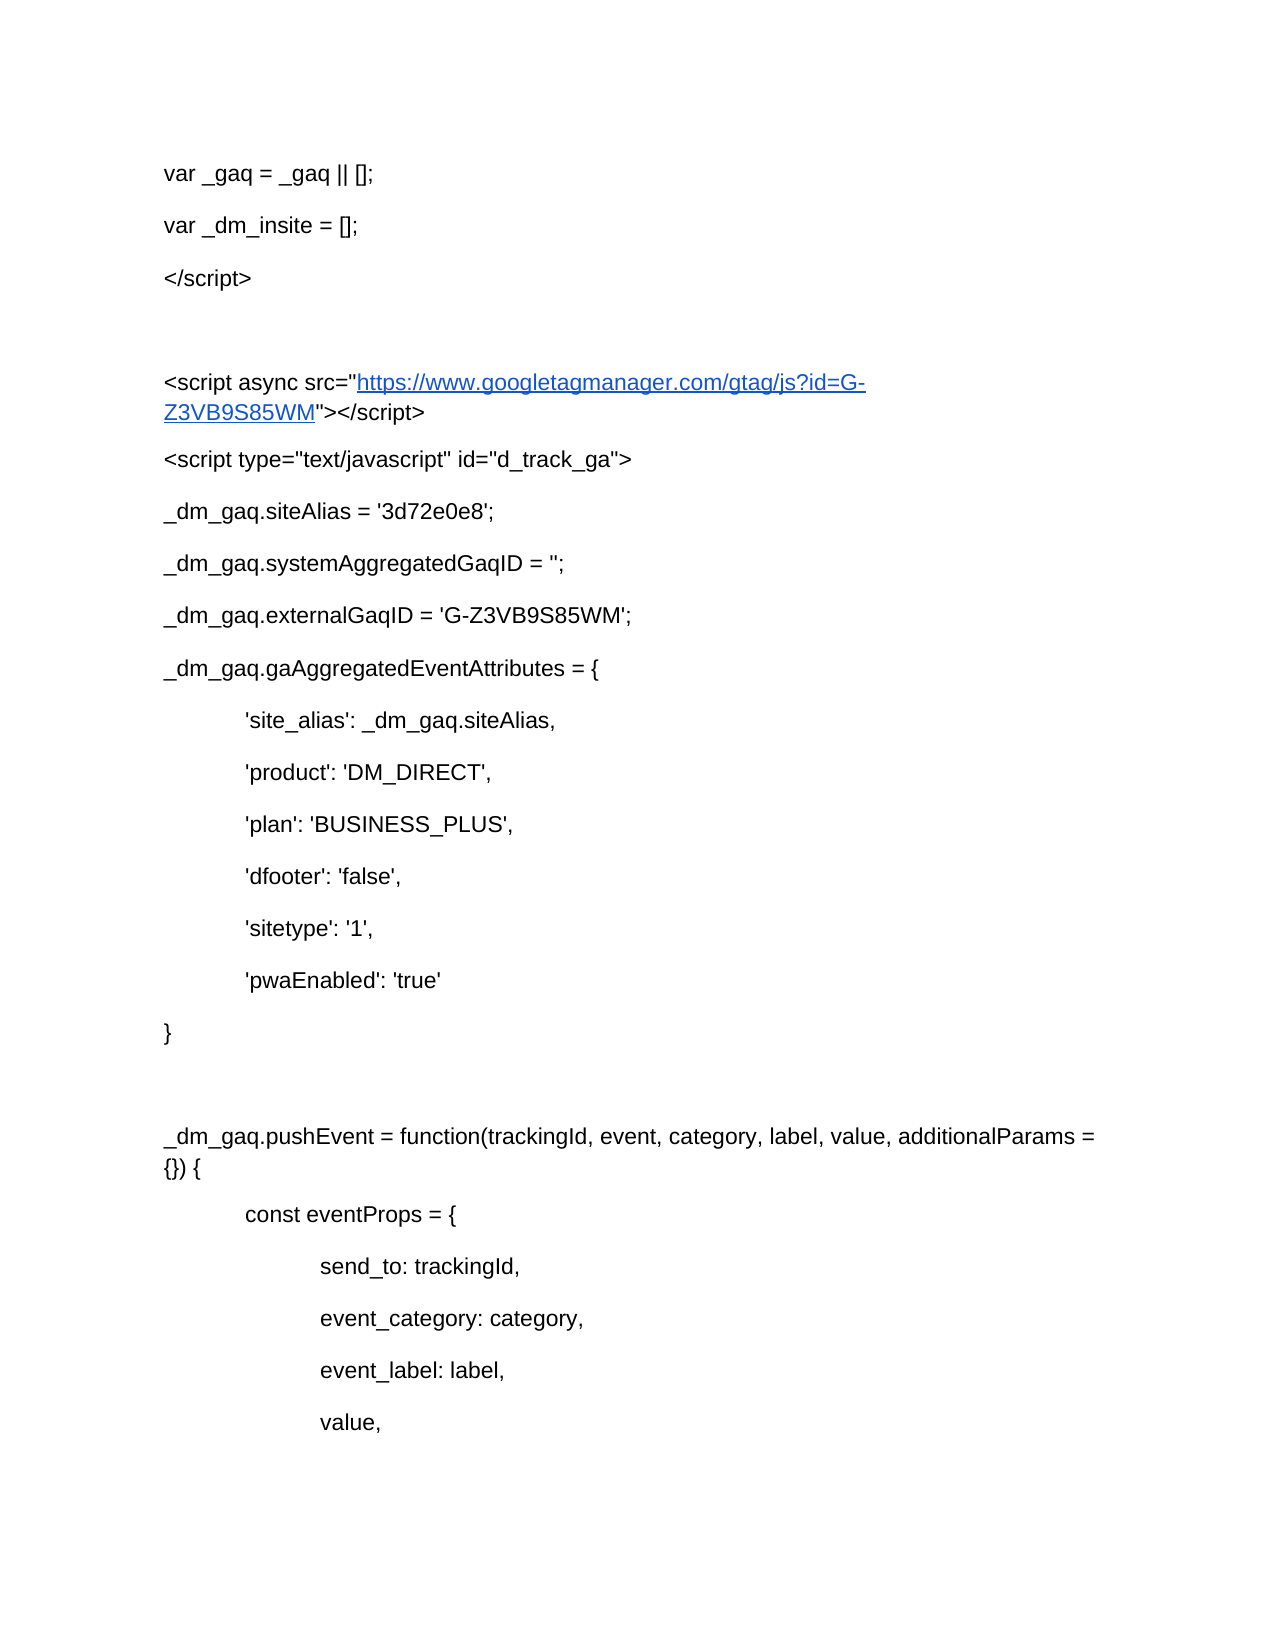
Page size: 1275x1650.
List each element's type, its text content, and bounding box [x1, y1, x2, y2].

table_cell [153, 1061, 1125, 1113]
table_cell [153, 306, 1125, 358]
table_cell </script> [153, 254, 1125, 306]
table_cell 'sitetype': '1', [153, 905, 1125, 957]
table_cell <script async src="https://www.googletagmanager.com/gtag/js?id=G-Z3VB9S85WM"></script> [153, 358, 1125, 436]
table_cell 'product': 'DM_DIRECT', [153, 748, 1125, 800]
table_cell 'pwaEnabled': 'true' [153, 957, 1125, 1009]
table_cell _dm_gaq.gaAggregatedEventAttributes = { [153, 644, 1125, 696]
table_cell value, [153, 1399, 1125, 1451]
table_cell send_to: trackingId, [153, 1242, 1125, 1294]
table_cell <script type="text/javascript" id="d_track_ga"> [153, 436, 1125, 488]
table_cell var _gaq = _gaq || []; [153, 150, 1125, 202]
table_cell const eventProps = { [153, 1190, 1125, 1242]
table_cell _dm_gaq.systemAggregatedGaqID = ''; [153, 540, 1125, 592]
table_cell _dm_gaq.pushEvent = function(trackingId, event, category, label, value, additionalParams = {}) { [153, 1113, 1125, 1190]
table_cell 'site_alias': _dm_gaq.siteAlias, [153, 696, 1125, 748]
table_cell var _dm_insite = []; [153, 202, 1125, 254]
table_cell event_label: label, [153, 1346, 1125, 1398]
table_cell 'plan': 'BUSINESS_PLUS', [153, 800, 1125, 852]
table_cell event_category: category, [153, 1294, 1125, 1346]
table_cell _dm_gaq.externalGaqID = 'G-Z3VB9S85WM'; [153, 592, 1125, 644]
table_cell 'dfooter': 'false', [153, 853, 1125, 904]
table_cell } [153, 1009, 1125, 1061]
table_cell _dm_gaq.siteAlias = '3d72e0e8'; [153, 488, 1125, 540]
